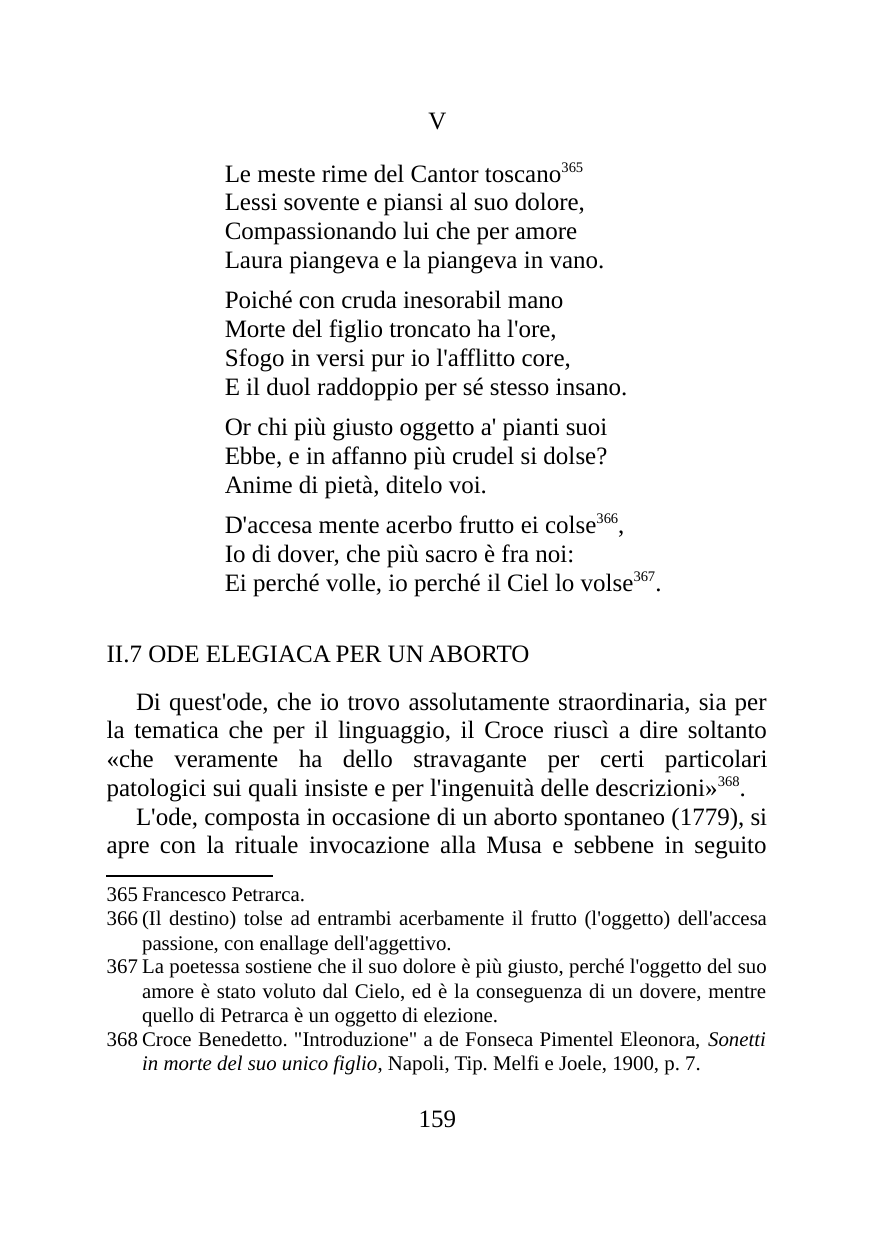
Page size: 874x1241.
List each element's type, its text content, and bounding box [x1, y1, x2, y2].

text (Il destino) tolse ad entrambi acerbamente il frutto (l'oggetto) dell'accesa passione, con enallage dell'aggettivo. [106, 906, 768, 954]
text Poiché con cruda inesorabil mano Morte del figlio troncato ha l'ore, Sfogo in versi pur io l'afflitto core, E il duol raddoppio per sé stesso insano. [224, 286, 768, 401]
subtitle II.7 ODE ELEGIACA PER UN ABORTO [106, 639, 768, 668]
text La poetessa sostiene che il suo dolore è più giusto, perché l'oggetto del suo amore è stato voluto dal Cielo, ed è la conseguenza di un dovere, mentre quello di Petrarca è un oggetto di elezione. [106, 954, 768, 1027]
subtitle V [106, 106, 768, 135]
text Or chi più giusto oggetto a' pianti suoi Ebbe, e in affanno più crudel si dolse? Anime di pietà, ditelo voi. [224, 412, 768, 498]
text D'accesa mente acerbo frutto ei colse, Io di dover, che più sacro è fra noi: Ei perché volle, io perché il Ciel lo volse. [224, 510, 768, 597]
text Francesco Petrarca. [106, 882, 768, 906]
text Di quest'ode, che io trovo assolutamente straordinaria, sia per la tematica che per il linguaggio, il Croce riuscì a dire soltanto «che veramente ha dello stravagante per certi particolari patologici sui quali insiste e per l'ingenuità delle descrizioni». [106, 687, 768, 802]
text Croce Benedetto. "Introduzione" a de Fonseca Pimentel Eleonora, Sonetti in morte del suo unico figlio, Napoli, Tip. Melfi e Joele, 1900, p. 7. [106, 1027, 768, 1075]
text L'ode, composta in occasione di un aborto spontaneo (1779), si apre con la rituale invocazione alla Musa e sebbene in seguito [106, 802, 768, 859]
text Le meste rime del Cantor toscano Lessi sovente e piansi al suo dolore, Compassionando lui che per amore Laura piangeva e la piangeva in vano. [224, 159, 768, 274]
